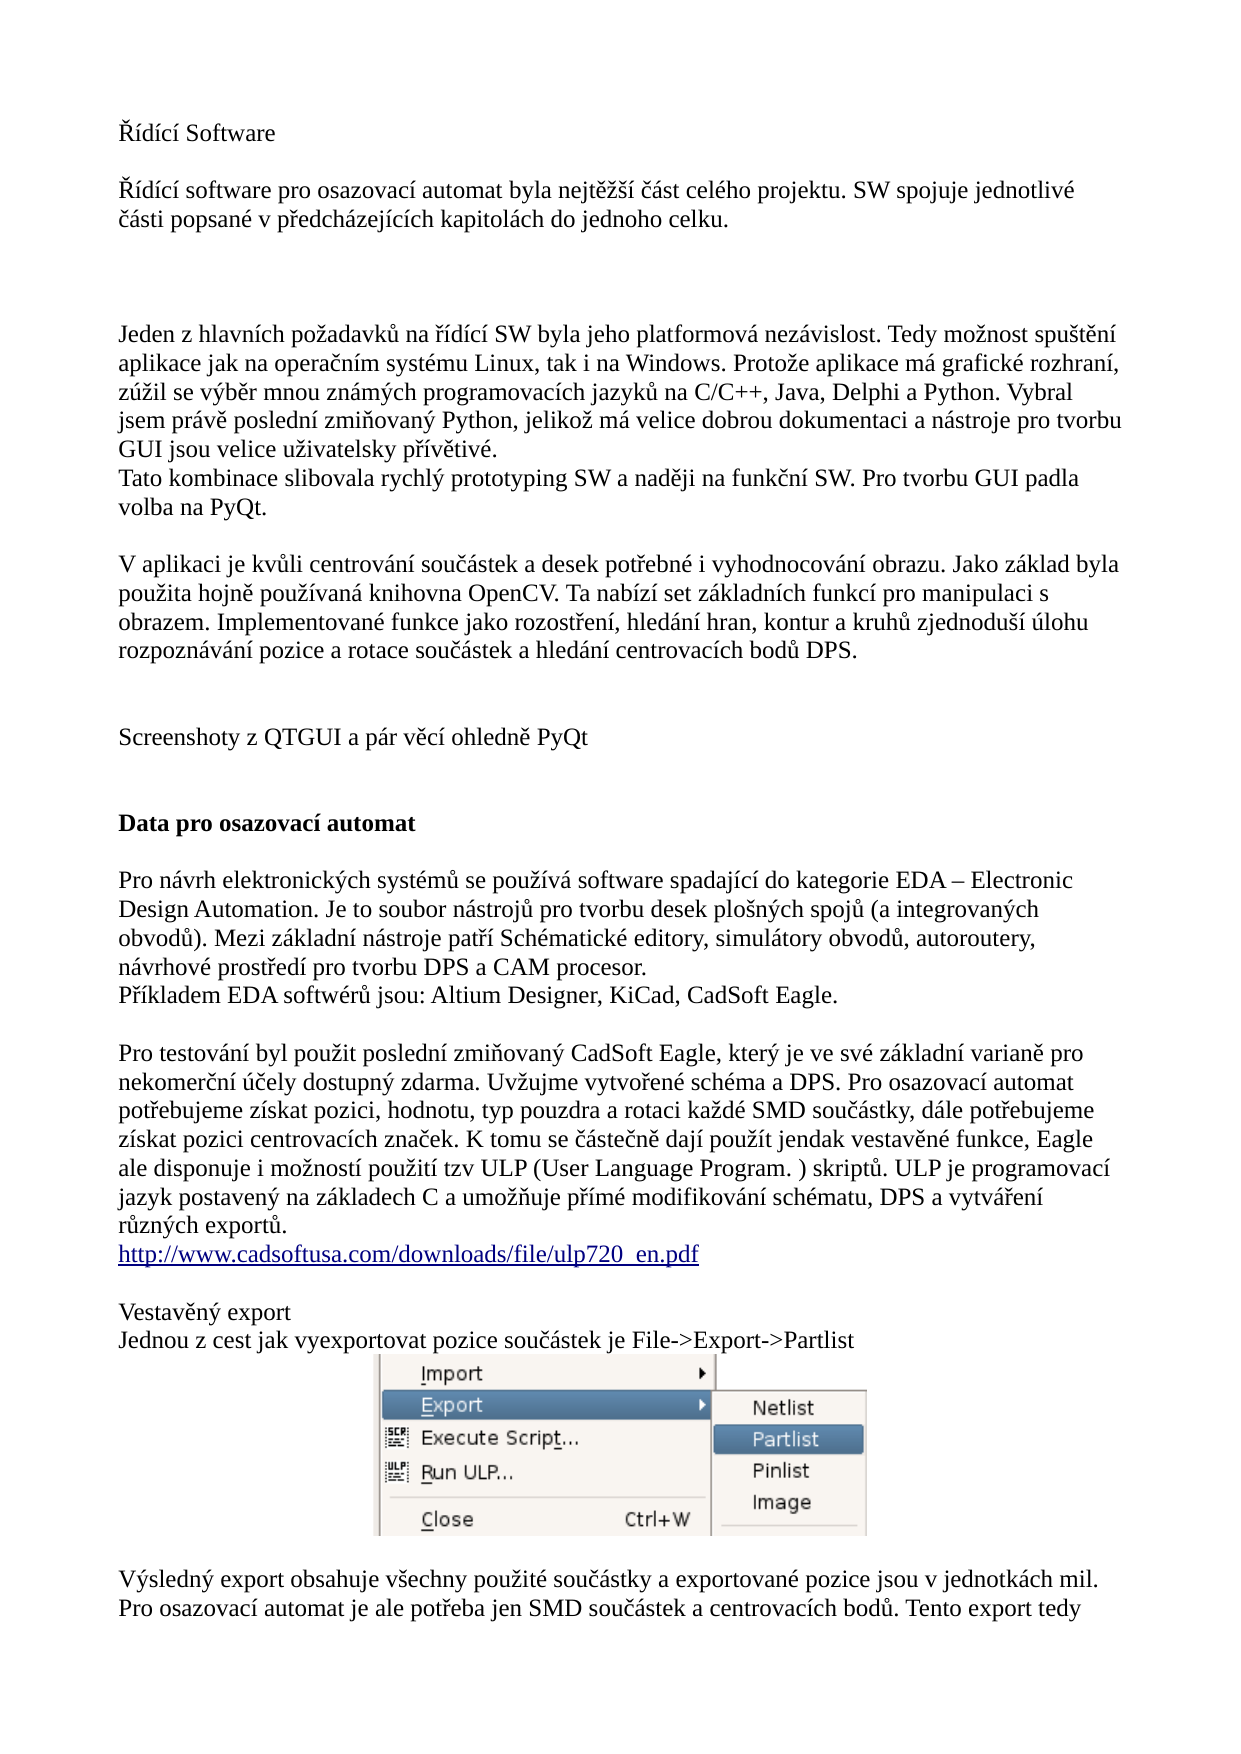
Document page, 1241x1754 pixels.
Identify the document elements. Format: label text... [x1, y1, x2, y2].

text Řídící software pro osazovací automat byla nejtěžší část celého projektu. SW spojuje jednotlivé části popsané v předcházejících kapitolách do jednoho celku. [118, 176, 1122, 233]
text Pro návrh elektronických systémů se používá software spadající do kategorie EDA – Electronic Design Automation. Je to soubor nástrojů pro tvorbu desek plošných spojů (a integrovaných obvodů). Mezi základní nástroje patří Schématické editory, simulátory obvodů, autoroutery, návrhové prostředí pro tvorbu DPS a CAM procesor. [118, 866, 1122, 981]
text Vestavěný export [118, 1297, 1122, 1326]
text V aplikaci je kvůli centrování součástek a desek potřebné i vyhodnocování obrazu. Jako základ byla použita hojně používaná knihovna OpenCV. Ta nabízí set základních funkcí pro manipulaci s obrazem. Implementované funkce jako rozostření, hledání hran, kontur a kruhů zjednoduší úlohu rozpoznávání pozice a rotace součástek a hledání centrovacích bodů DPS. [118, 549, 1122, 664]
text Tato kombinace slibovala rychlý prototyping SW a naději na funkční SW. Pro tvorbu GUI padla volba na PyQt. [118, 463, 1122, 521]
text Data pro osazovací automat [118, 808, 1122, 837]
text Jeden z hlavních požadavků na řídící SW byla jeho platformová nezávislost. Tedy možnost spuštění aplikace jak na operačním systému Linux, tak i na Windows. Protože aplikace má grafické rozhraní, zúžil se výběr mnou známých programovacích jazyků na C/C++, Java, Delphi a Python. Vybral jsem právě poslední zmiňovaný Python, jelikož má velice dobrou dokumentaci a nástroje pro tvorbu GUI jsou velice uživatelsky přívětivé. [118, 319, 1122, 463]
text Příkladem EDA softwérů jsou: Altium Designer, KiCad, CadSoft Eagle. [118, 981, 1122, 1009]
text Screenshoty z QTGUI a pár věcí ohledně PyQt [118, 722, 1122, 751]
text Výsledný export obsahuje všechny použité součástky a exportované pozice jsou v jednotkách mil. Pro osazovací automat je ale potřeba jen SMD součástek a centrovacích bodů. Tento export tedy [118, 1564, 1122, 1622]
picture [373, 1354, 867, 1536]
text http://www.cadsoftusa.com/downloads/file/ulp720_en.pdf [118, 1239, 1122, 1268]
text Pro testování byl použit poslední zmiňovaný CadSoft Eagle, který je ve své základní varianě pro nekomerční účely dostupný zdarma. Uvžujme vytvořené schéma a DPS. Pro osazovací automat potřebujeme získat pozici, hodnotu, typ pouzdra a rotaci každé SMD součástky, dále potřebujeme získat pozici centrovacích značek. K tomu se částečně dají použít jendak vestavěné funkce, Eagle ale disponuje i možností použití tzv ULP (User Language Program. ) skriptů. ULP je programovací jazyk postavený na základech C a umožňuje přímé modifikování schématu, DPS a vytváření různých exportů. [118, 1038, 1122, 1239]
text Jednou z cest jak vyexportovat pozice součástek je File->Export->Partlist [118, 1326, 1122, 1354]
text Řídící Software [118, 118, 1122, 147]
